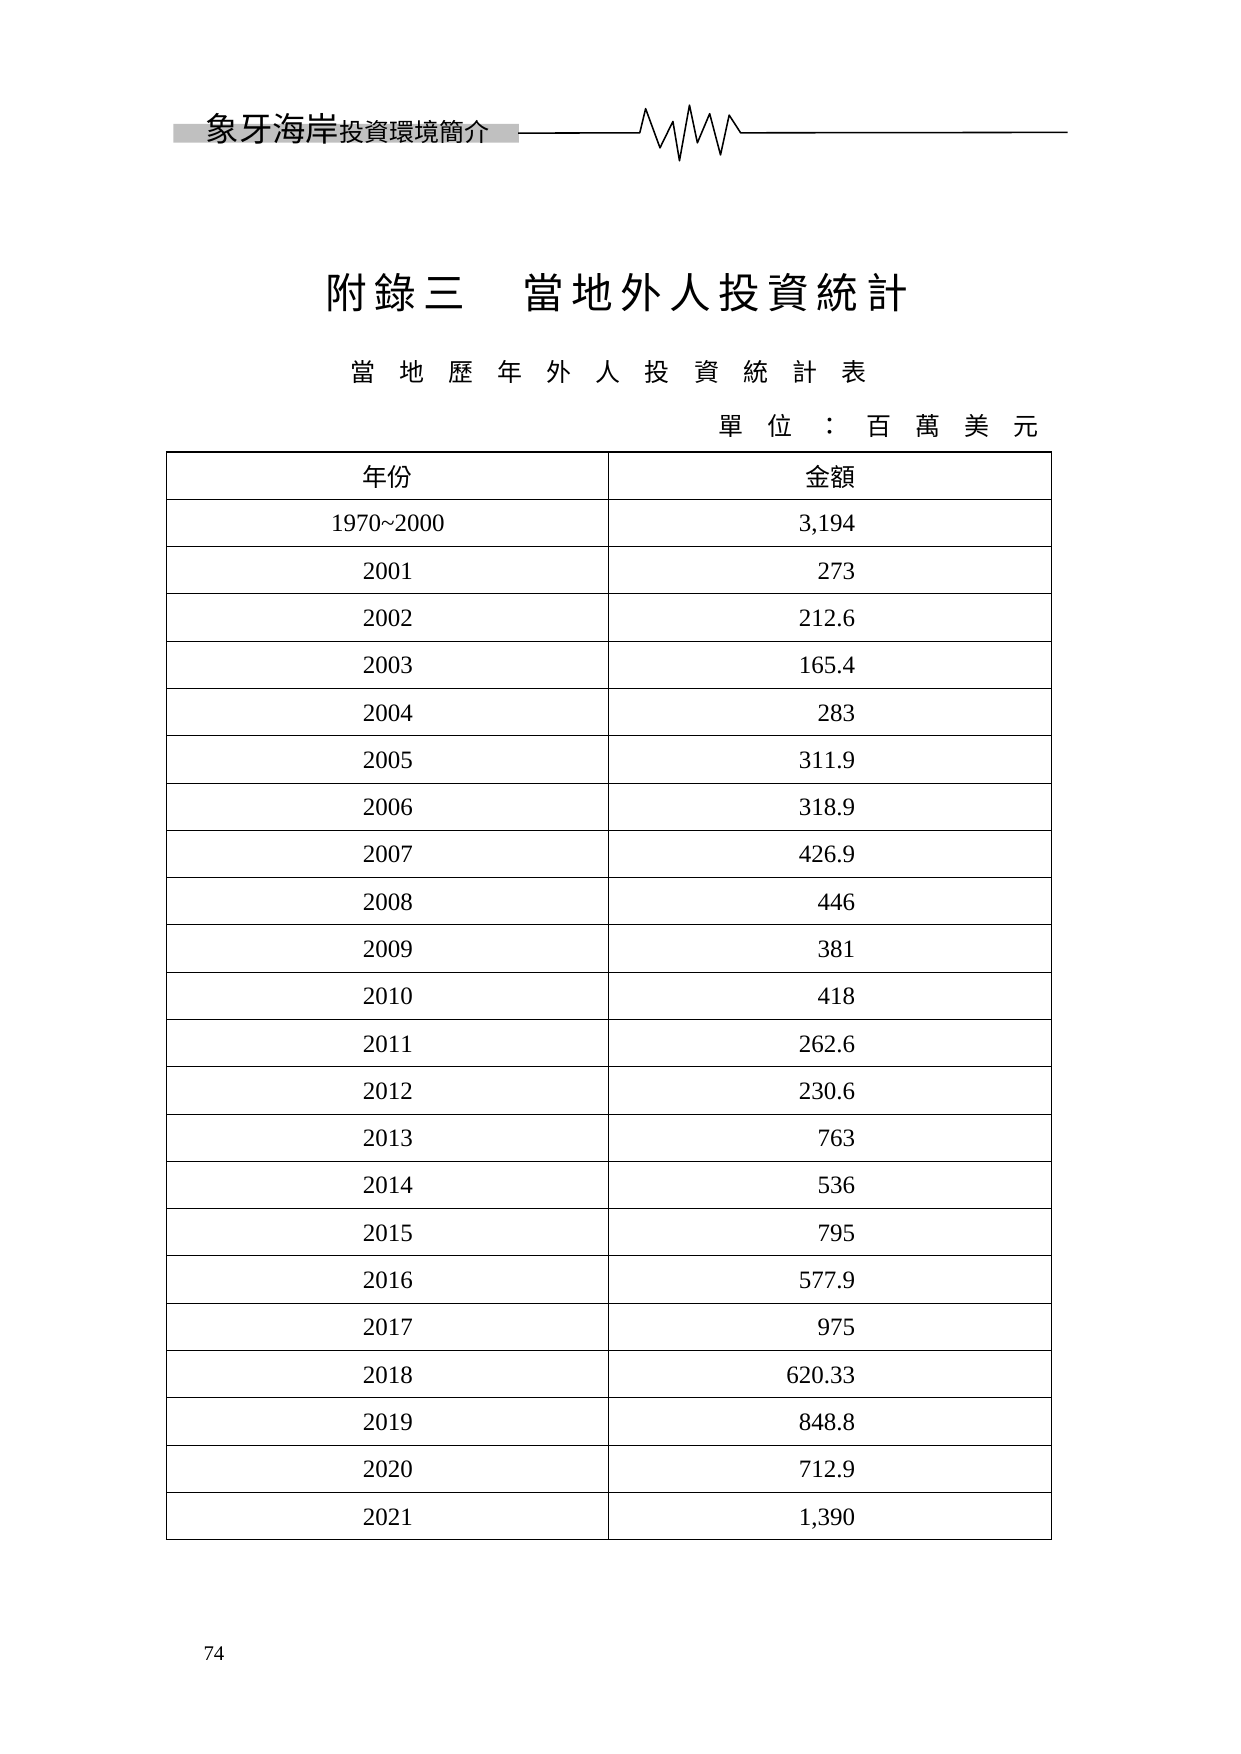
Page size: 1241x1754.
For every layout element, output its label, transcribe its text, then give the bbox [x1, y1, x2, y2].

table_cell 2011 [167, 1020, 608, 1066]
table_cell 577.9 [609, 1256, 1051, 1303]
table_cell 2019 [167, 1398, 608, 1444]
table_cell 2016 [167, 1256, 608, 1303]
table_cell 2014 [167, 1162, 608, 1208]
table_cell 418 [609, 973, 1051, 1019]
table_cell 2005 [167, 736, 608, 782]
table_header 年份 [167, 453, 608, 499]
table_cell 975 [609, 1304, 1051, 1350]
table_cell 381 [609, 925, 1051, 972]
text 當地歷年外人投資統計表 [178, 344, 1063, 398]
table_cell 1970~2000 [167, 500, 608, 546]
table_cell 712.9 [609, 1446, 1051, 1492]
table_cell 446 [609, 878, 1051, 924]
table_cell 283 [609, 689, 1051, 735]
table_cell 848.8 [609, 1398, 1051, 1444]
table_cell 2006 [167, 784, 608, 830]
table_cell 2010 [167, 973, 608, 1019]
table_cell 763 [609, 1115, 1051, 1161]
table_cell 2002 [167, 594, 608, 641]
table_cell 230.6 [609, 1067, 1051, 1113]
table_cell 311.9 [609, 736, 1051, 782]
text 附錄三 當地外人投資統計 [178, 237, 1063, 344]
table_cell 3,194 [609, 500, 1051, 546]
table_cell 2003 [167, 642, 608, 688]
table_cell 426.9 [609, 831, 1051, 877]
table_cell 2012 [167, 1067, 608, 1113]
table_header 金額 [609, 453, 1051, 499]
table_cell 2017 [167, 1304, 608, 1350]
table_cell 2013 [167, 1115, 608, 1161]
table_cell 212.6 [609, 594, 1051, 641]
table_cell 2009 [167, 925, 608, 972]
table_cell 2008 [167, 878, 608, 924]
table_cell 318.9 [609, 784, 1051, 830]
table_cell 2021 [167, 1493, 608, 1539]
table_cell 2004 [167, 689, 608, 735]
table_cell 1,390 [609, 1493, 1051, 1539]
table_cell 165.4 [609, 642, 1051, 688]
table_cell 536 [609, 1162, 1051, 1208]
table_cell 2001 [167, 547, 608, 593]
table_cell 273 [609, 547, 1051, 593]
table_cell 2020 [167, 1446, 608, 1492]
table_cell 262.6 [609, 1020, 1051, 1066]
table_cell 2018 [167, 1351, 608, 1397]
table_cell 2007 [167, 831, 608, 877]
text 單位：百萬美元 [178, 398, 1063, 451]
table_cell 795 [609, 1209, 1051, 1255]
table_cell 620.33 [609, 1351, 1051, 1397]
table_cell 2015 [167, 1209, 608, 1255]
